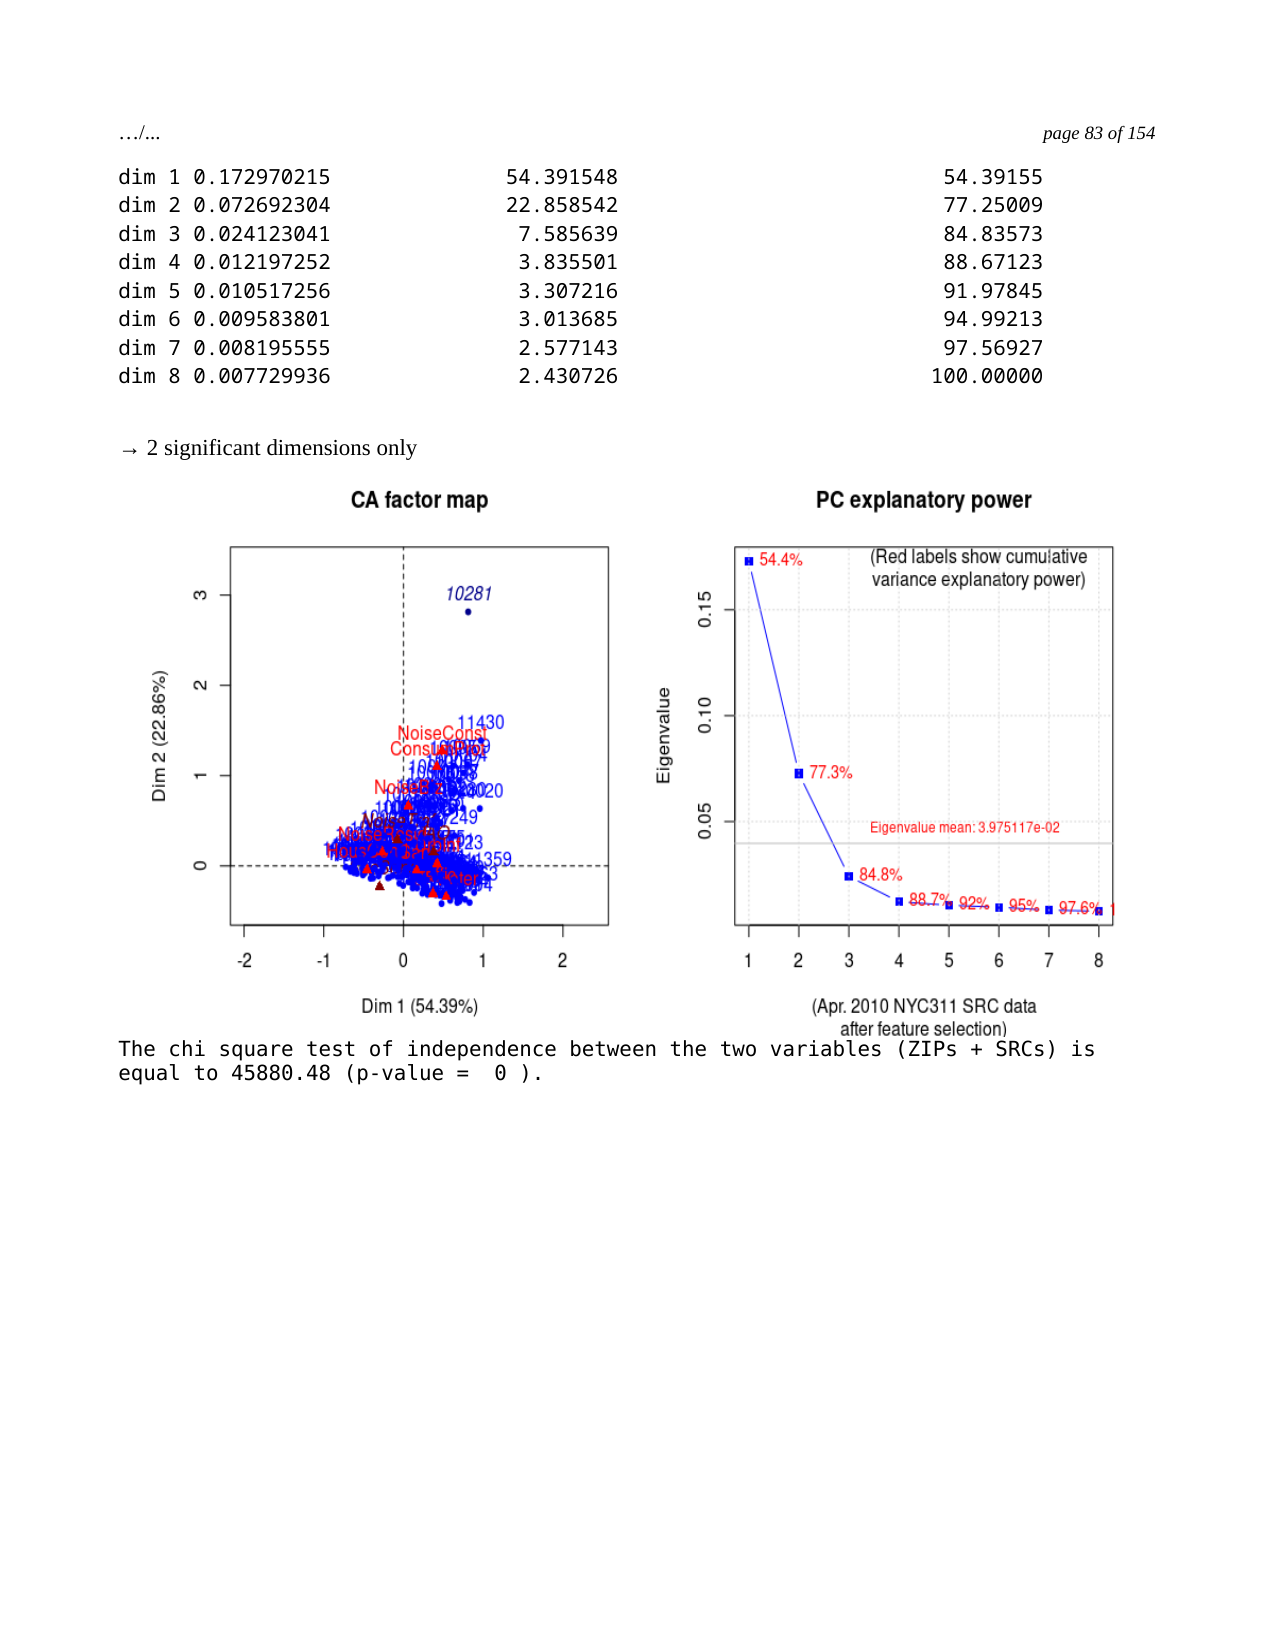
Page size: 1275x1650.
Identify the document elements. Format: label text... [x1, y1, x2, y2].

text dim 5 0.010517256 3.307216 91.97845 [118, 276, 1157, 304]
text → 2 significant dimensions only [118, 434, 1157, 461]
text dim 3 0.024123041 7.585639 84.83573 [118, 219, 1157, 247]
text dim 4 0.012197252 3.835501 88.67123 [118, 247, 1157, 276]
text dim 2 0.072692304 22.858542 77.25009 [118, 191, 1157, 219]
text dim 8 0.007729936 2.430726 100.00000 [118, 361, 1157, 390]
text dim 6 0.009583801 3.013685 94.99213 [118, 304, 1157, 333]
text dim 7 0.008195555 2.577143 97.56927 [118, 333, 1157, 361]
text The chi square test of independence between the two variables (ZIPs + SRCs) is equal to 45880.48 (p-value = 0 ). [118, 1037, 1157, 1086]
picture [149, 479, 1126, 1037]
text dim 1 0.172970215 54.391548 54.39155 [118, 162, 1157, 191]
